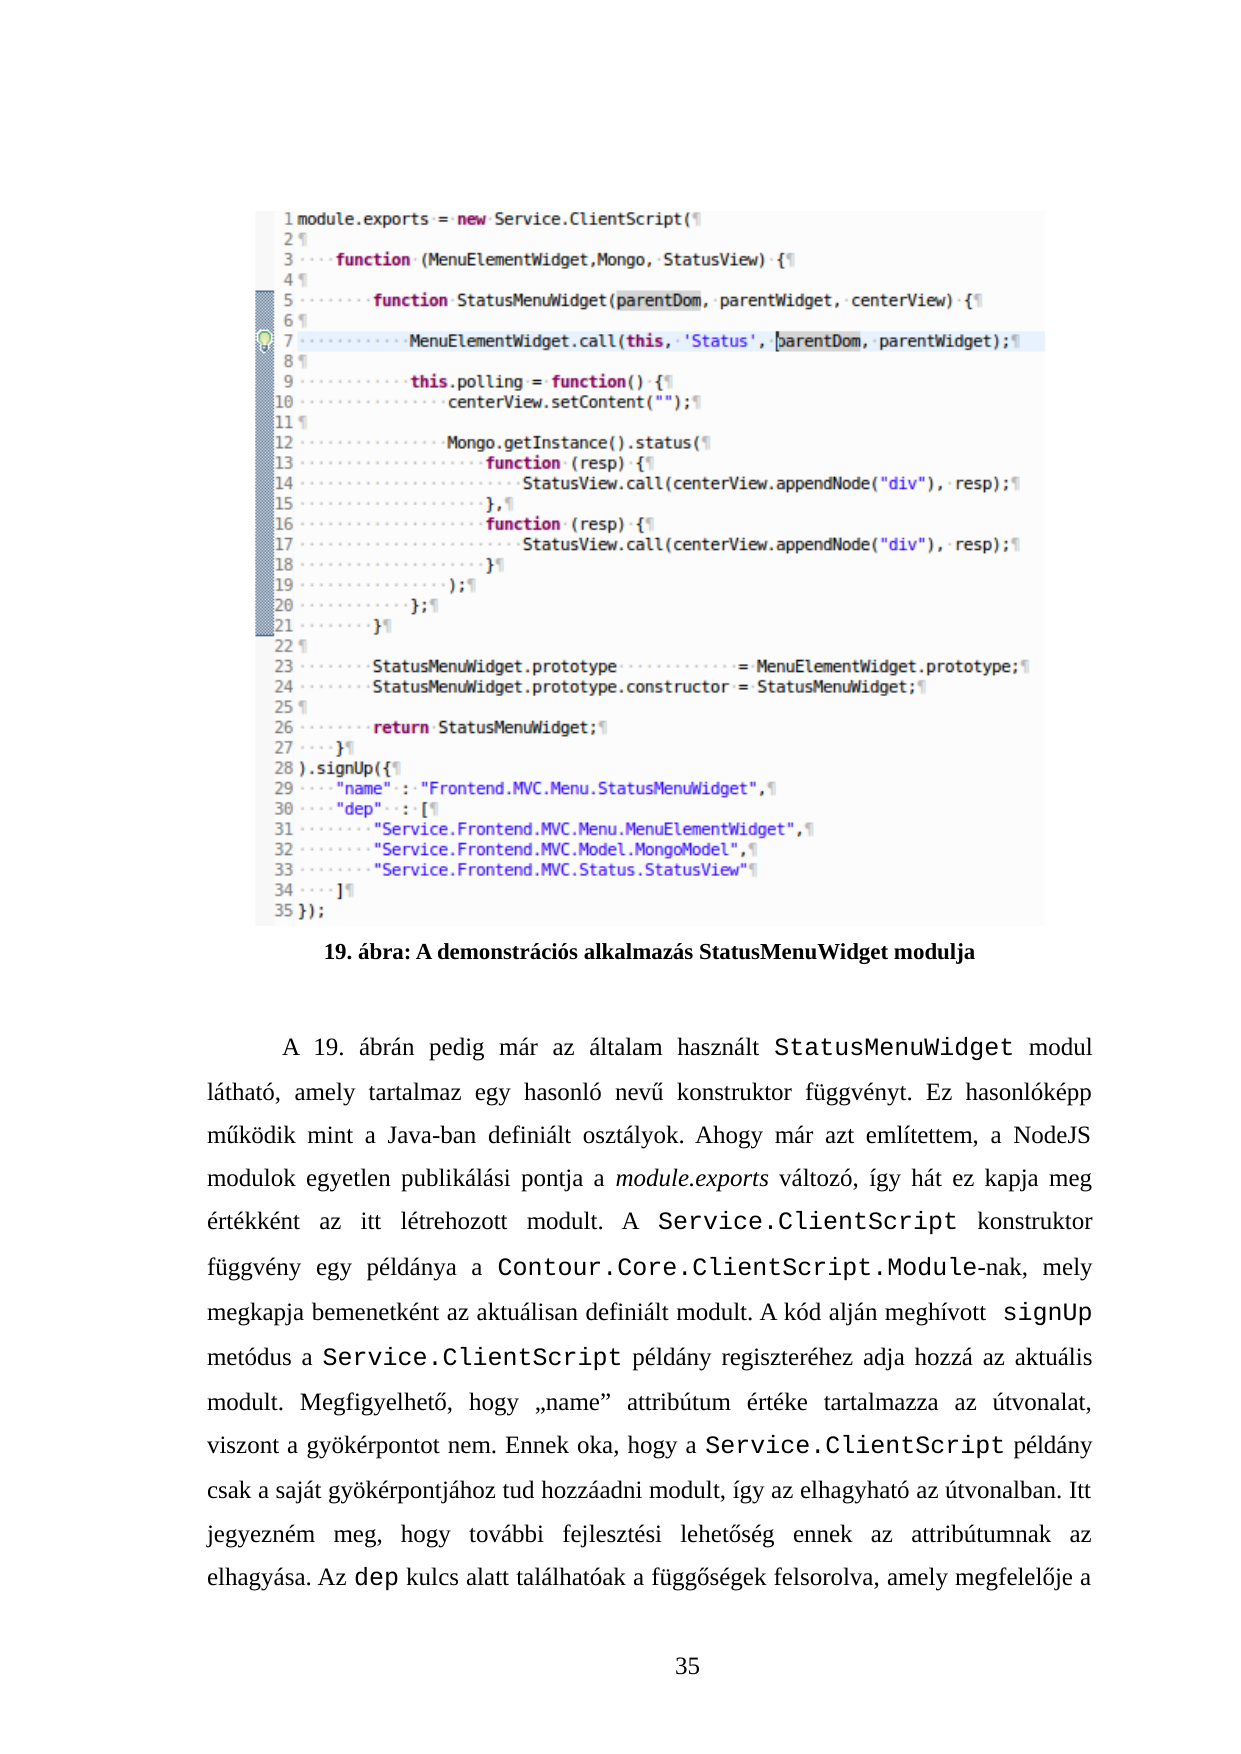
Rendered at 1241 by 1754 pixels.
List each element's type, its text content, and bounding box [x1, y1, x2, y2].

text A 19. ábrán pedig már az általam használt StatusMenuWidget modul látható, amely tartalmaz egy hasonló nevű konstruktor függvényt. Ez hasonlóképp működik mint a Java-ban definiált osztályok. Ahogy már azt említettem, a NodeJS modulok egyetlen publikálási pontja a module.exports változó, így hát ez kapja meg értékként az itt létrehozott modult. A Service.ClientScript konstruktor függvény egy példánya a Contour.Core.ClientScript.Module-nak, mely megkapja bemenetként az aktuálisan definiált modult. A kód alján meghívott signUp metódus a Service.ClientScript példány regiszteréhez adja hozzá az aktuális modult. Megfigyelhető, hogy „name” attribútum értéke tartalmazza az útvonalat, viszont a gyökérpontot nem. Ennek oka, hogy a Service.ClientScript példány csak a saját gyökérpontjához tud hozzáadni modult, így az elhagyható az útvonalban. Itt jegyezném meg, hogy további fejlesztési lehetőség ennek az attribútumnak az elhagyása. Az dep kulcs alatt találhatóak a függőségek felsorolva, amely megfelelője a [207, 1032, 1092, 1593]
text 19. ábra: A demonstrációs alkalmazás StatusMenuWidget modulja [207, 926, 1092, 965]
picture [254, 211, 1045, 926]
